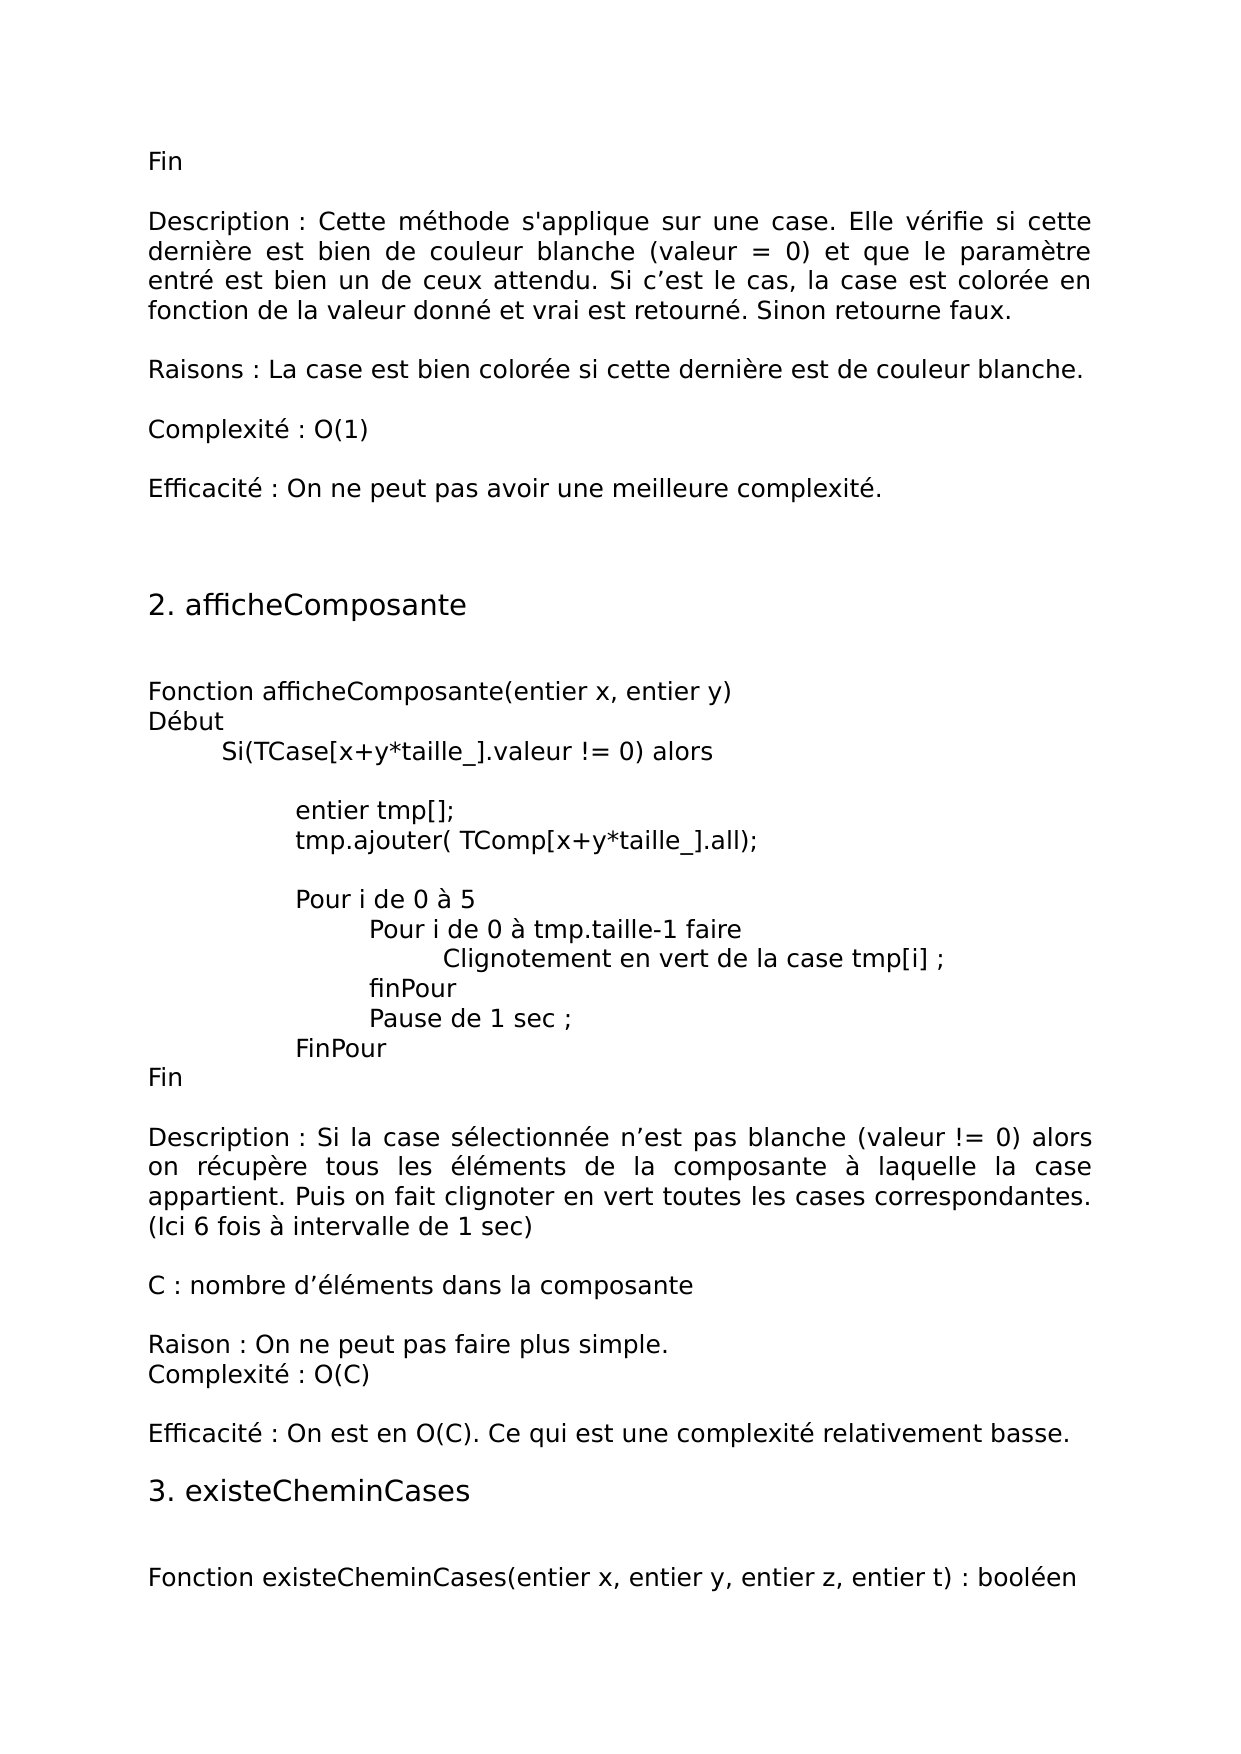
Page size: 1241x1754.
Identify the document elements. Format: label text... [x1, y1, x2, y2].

text Pause de 1 sec ; [148, 1004, 1093, 1033]
text FinPour [148, 1034, 1093, 1063]
text Efficacité : On est en O(C). Ce qui est une complexité relativement basse. [148, 1420, 1093, 1449]
text Fonction existeCheminCases(entier x, entier y, entier z, entier t) : booléen [148, 1564, 1093, 1593]
text Si(TCase[x+y*taille_].valeur != 0) alors [148, 737, 1093, 766]
text Efficacité : On ne peut pas avoir une meilleure complexité. [148, 474, 1093, 503]
text Fonction afficheComposante(entier x, entier y) [148, 677, 1093, 707]
text finPour [148, 974, 1093, 1003]
text Début [148, 707, 1093, 736]
text Pour i de 0 à 5 [148, 885, 1093, 914]
text tmp.ajouter( TComp[x+y*taille_].all); [148, 826, 1093, 855]
subtitle 3. existeCheminCases [148, 1474, 1093, 1508]
subtitle 2. afficheComposante [148, 588, 1093, 622]
text Clignotement en vert de la case tmp[i] ; [148, 945, 1093, 974]
text Fin [148, 1063, 1093, 1093]
text Description : Cette méthode s'applique sur une case. Elle vérifie si cette dernière est bien de couleur blanche (valeur = 0) et que le paramètre entré est bien un de ceux attendu. Si c’est le cas, la case est colorée en fonction de la valeur donné et vrai est retourné. Sinon retourne faux. [148, 207, 1093, 325]
text Description : Si la case sélectionnée n’est pas blanche (valeur != 0) alors on récupère tous les éléments de la composante à laquelle la case appartient. Puis on fait clignoter en vert toutes les cases correspondantes. (Ici 6 fois à intervalle de 1 sec) [148, 1123, 1093, 1241]
text Complexité : O(1) [148, 415, 1093, 444]
text Fin [148, 148, 1093, 177]
text entier tmp[]; [148, 796, 1093, 825]
text Pour i de 0 à tmp.taille-1 faire [148, 915, 1093, 944]
text Raison : On ne peut pas faire plus simple. [148, 1331, 1093, 1360]
text C : nombre d’éléments dans la composante [148, 1271, 1093, 1300]
text Complexité : O(C) [148, 1360, 1093, 1389]
text Raisons : La case est bien colorée si cette dernière est de couleur blanche. [148, 355, 1093, 384]
